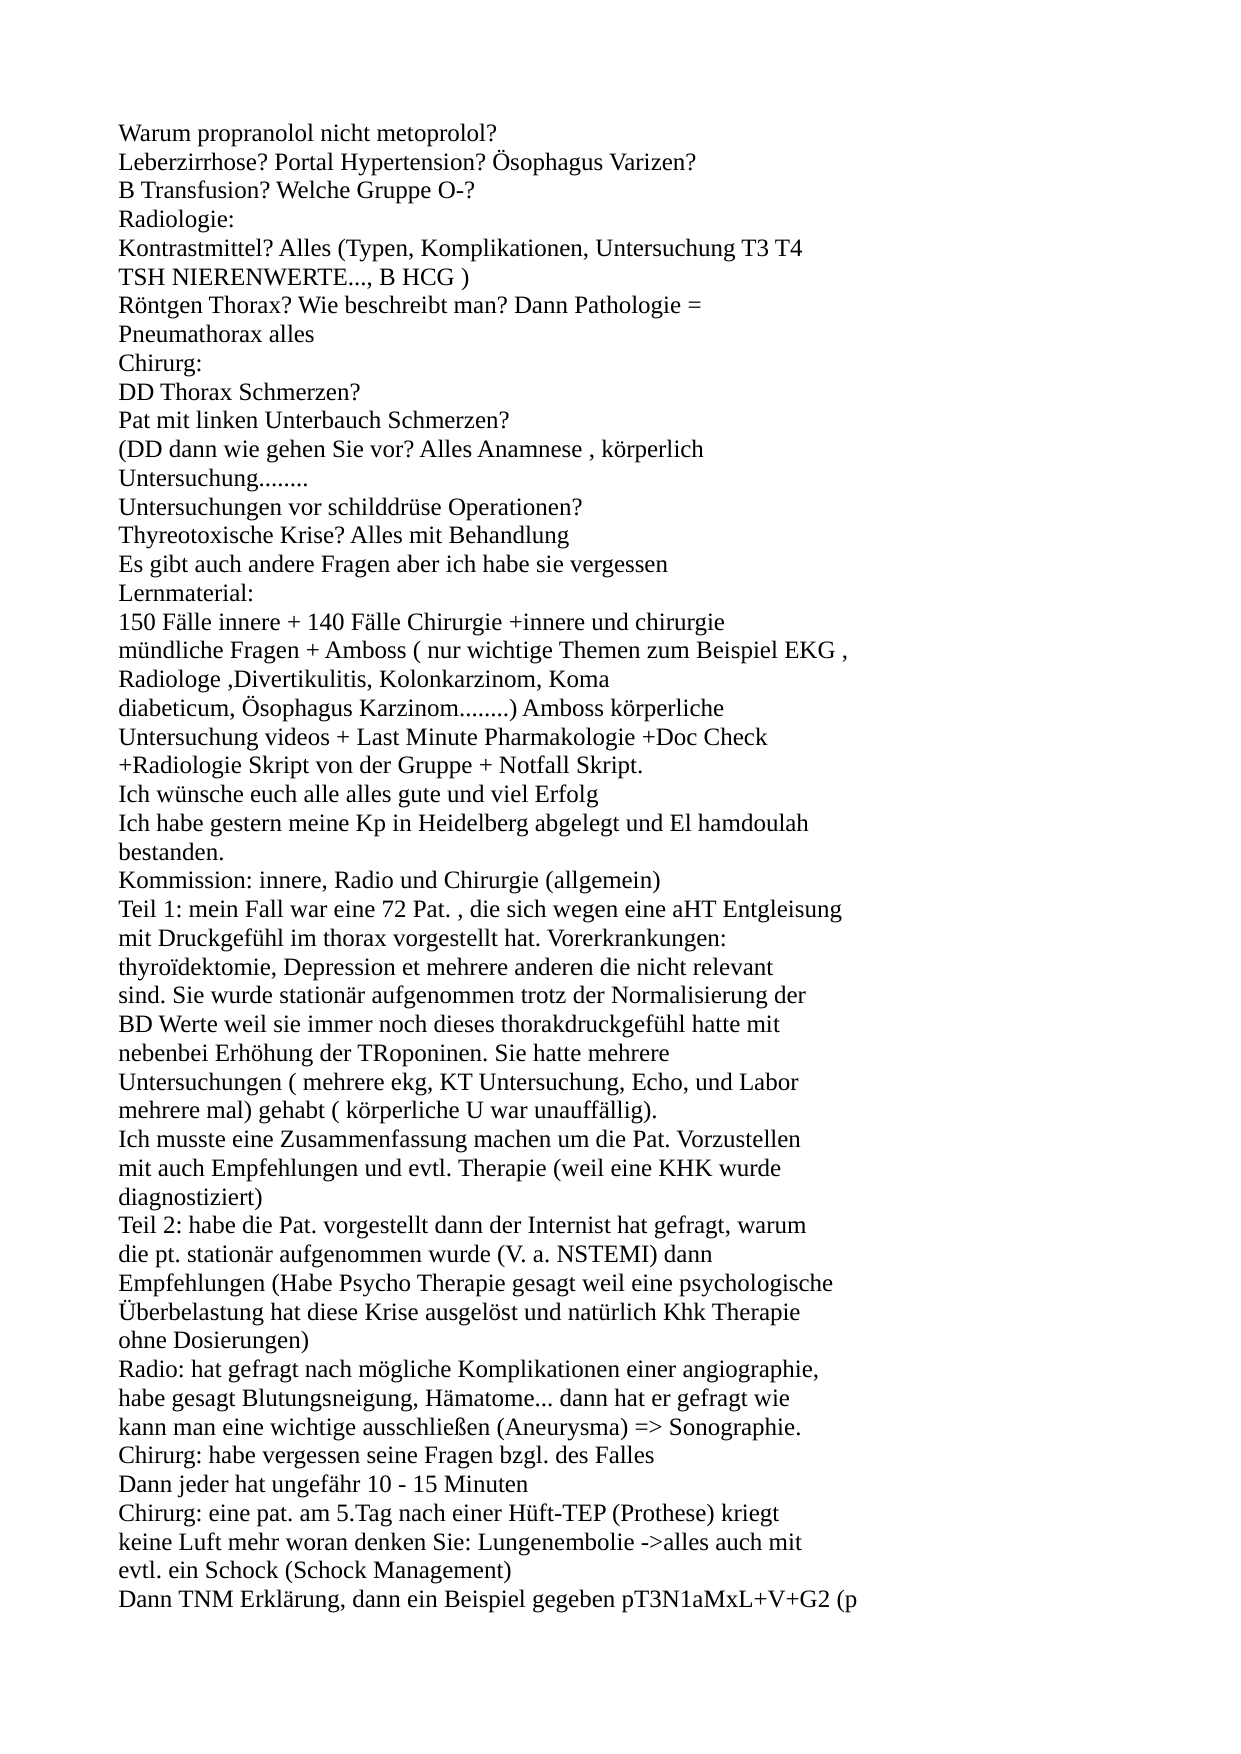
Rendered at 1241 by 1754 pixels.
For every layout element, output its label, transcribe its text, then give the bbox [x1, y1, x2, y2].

text die pt. stationär aufgenommen wurde (V. a. NSTEMI) dann [118, 1239, 1122, 1268]
text DD Thorax Schmerzen? [118, 377, 1122, 406]
text Ich musste eine Zusammenfassung machen um die Pat. Vorzustellen [118, 1124, 1122, 1153]
text mit auch Empfehlungen und evtl. Therapie (weil eine KHK wurde [118, 1153, 1122, 1182]
text Chirurg: habe vergessen seine Fragen bzgl. des Falles [118, 1441, 1122, 1469]
text Kommission: innere, Radio und Chirurgie (allgemein) [118, 866, 1122, 894]
text ohne Dosierungen) [118, 1326, 1122, 1354]
text habe gesagt Blutungsneigung, Hämatome... dann hat er gefragt wie [118, 1383, 1122, 1412]
text 150 Fälle innere + 140 Fälle Chirurgie +innere und chirurgie [118, 607, 1122, 636]
text Chirurg: [118, 348, 1122, 377]
text sind. Sie wurde stationär aufgenommen trotz der Normalisierung der [118, 981, 1122, 1009]
text mündliche Fragen + Amboss ( nur wichtige Themen zum Beispiel EKG , [118, 636, 1122, 664]
text Empfehlungen (Habe Psycho Therapie gesagt weil eine psychologische [118, 1268, 1122, 1297]
text Lernmaterial: [118, 578, 1122, 607]
text Radiologie: [118, 204, 1122, 233]
text Untersuchungen ( mehrere ekg, KT Untersuchung, Echo, und Labor [118, 1067, 1122, 1096]
text Thyreotoxische Krise? Alles mit Behandlung [118, 521, 1122, 549]
text evtl. ein Schock (Schock Management) [118, 1556, 1122, 1584]
text Warum propranolol nicht metoprolol? [118, 118, 1122, 147]
text Radio: hat gefragt nach mögliche Komplikationen einer angiographie, [118, 1354, 1122, 1383]
text nebenbei Erhöhung der TRoponinen. Sie hatte mehrere [118, 1038, 1122, 1067]
text Dann jeder hat ungefähr 10 - 15 Minuten [118, 1469, 1122, 1498]
text Kontrastmittel? Alles (Typen, Komplikationen, Untersuchung T3 T4 [118, 233, 1122, 262]
text Leberzirrhose? Portal Hypertension? Ösophagus Varizen? [118, 147, 1122, 176]
text Überbelastung hat diese Krise ausgelöst und natürlich Khk Therapie [118, 1297, 1122, 1326]
text Dann TNM Erklärung, dann ein Beispiel gegeben pT3N1aMxL+V+G2 (p [118, 1584, 1122, 1613]
text Untersuchungen vor schilddrüse Operationen? [118, 492, 1122, 521]
text Chirurg: eine pat. am 5.Tag nach einer Hüft-TEP (Prothese) kriegt [118, 1498, 1122, 1527]
text diabeticum, Ösophagus Karzinom........) Amboss körperliche [118, 693, 1122, 722]
text Teil 1: mein Fall war eine 72 Pat. , die sich wegen eine aHT Entgleisung [118, 894, 1122, 923]
text Pneumathorax alles [118, 319, 1122, 348]
text Teil 2: habe die Pat. vorgestellt dann der Internist hat gefragt, warum [118, 1211, 1122, 1239]
text thyroïdektomie, Depression et mehrere anderen die nicht relevant [118, 952, 1122, 981]
text Ich wünsche euch alle alles gute und viel Erfolg [118, 779, 1122, 808]
text diagnostiziert) [118, 1182, 1122, 1211]
text keine Luft mehr woran denken Sie: Lungenembolie ->alles auch mit [118, 1527, 1122, 1556]
text Untersuchung........ [118, 463, 1122, 492]
text mehrere mal) gehabt ( körperliche U war unauffällig). [118, 1096, 1122, 1124]
text kann man eine wichtige ausschließen (Aneurysma) => Sonographie. [118, 1412, 1122, 1441]
text (DD dann wie gehen Sie vor? Alles Anamnese , körperlich [118, 434, 1122, 463]
text B Transfusion? Welche Gruppe O-? [118, 176, 1122, 204]
text Ich habe gestern meine Kp in Heidelberg abgelegt und El hamdoulah [118, 808, 1122, 837]
text BD Werte weil sie immer noch dieses thorakdruckgefühl hatte mit [118, 1009, 1122, 1038]
text Untersuchung videos + Last Minute Pharmakologie +Doc Check [118, 722, 1122, 751]
text +Radiologie Skript von der Gruppe + Notfall Skript. [118, 751, 1122, 779]
text Es gibt auch andere Fragen aber ich habe sie vergessen [118, 549, 1122, 578]
text Pat mit linken Unterbauch Schmerzen? [118, 406, 1122, 434]
text Radiologe ,Divertikulitis, Kolonkarzinom, Koma [118, 664, 1122, 693]
text TSH NIERENWERTE..., B HCG ) [118, 262, 1122, 291]
text Röntgen Thorax? Wie beschreibt man? Dann Pathologie = [118, 291, 1122, 319]
text mit Druckgefühl im thorax vorgestellt hat. Vorerkrankungen: [118, 923, 1122, 952]
text bestanden. [118, 837, 1122, 866]
